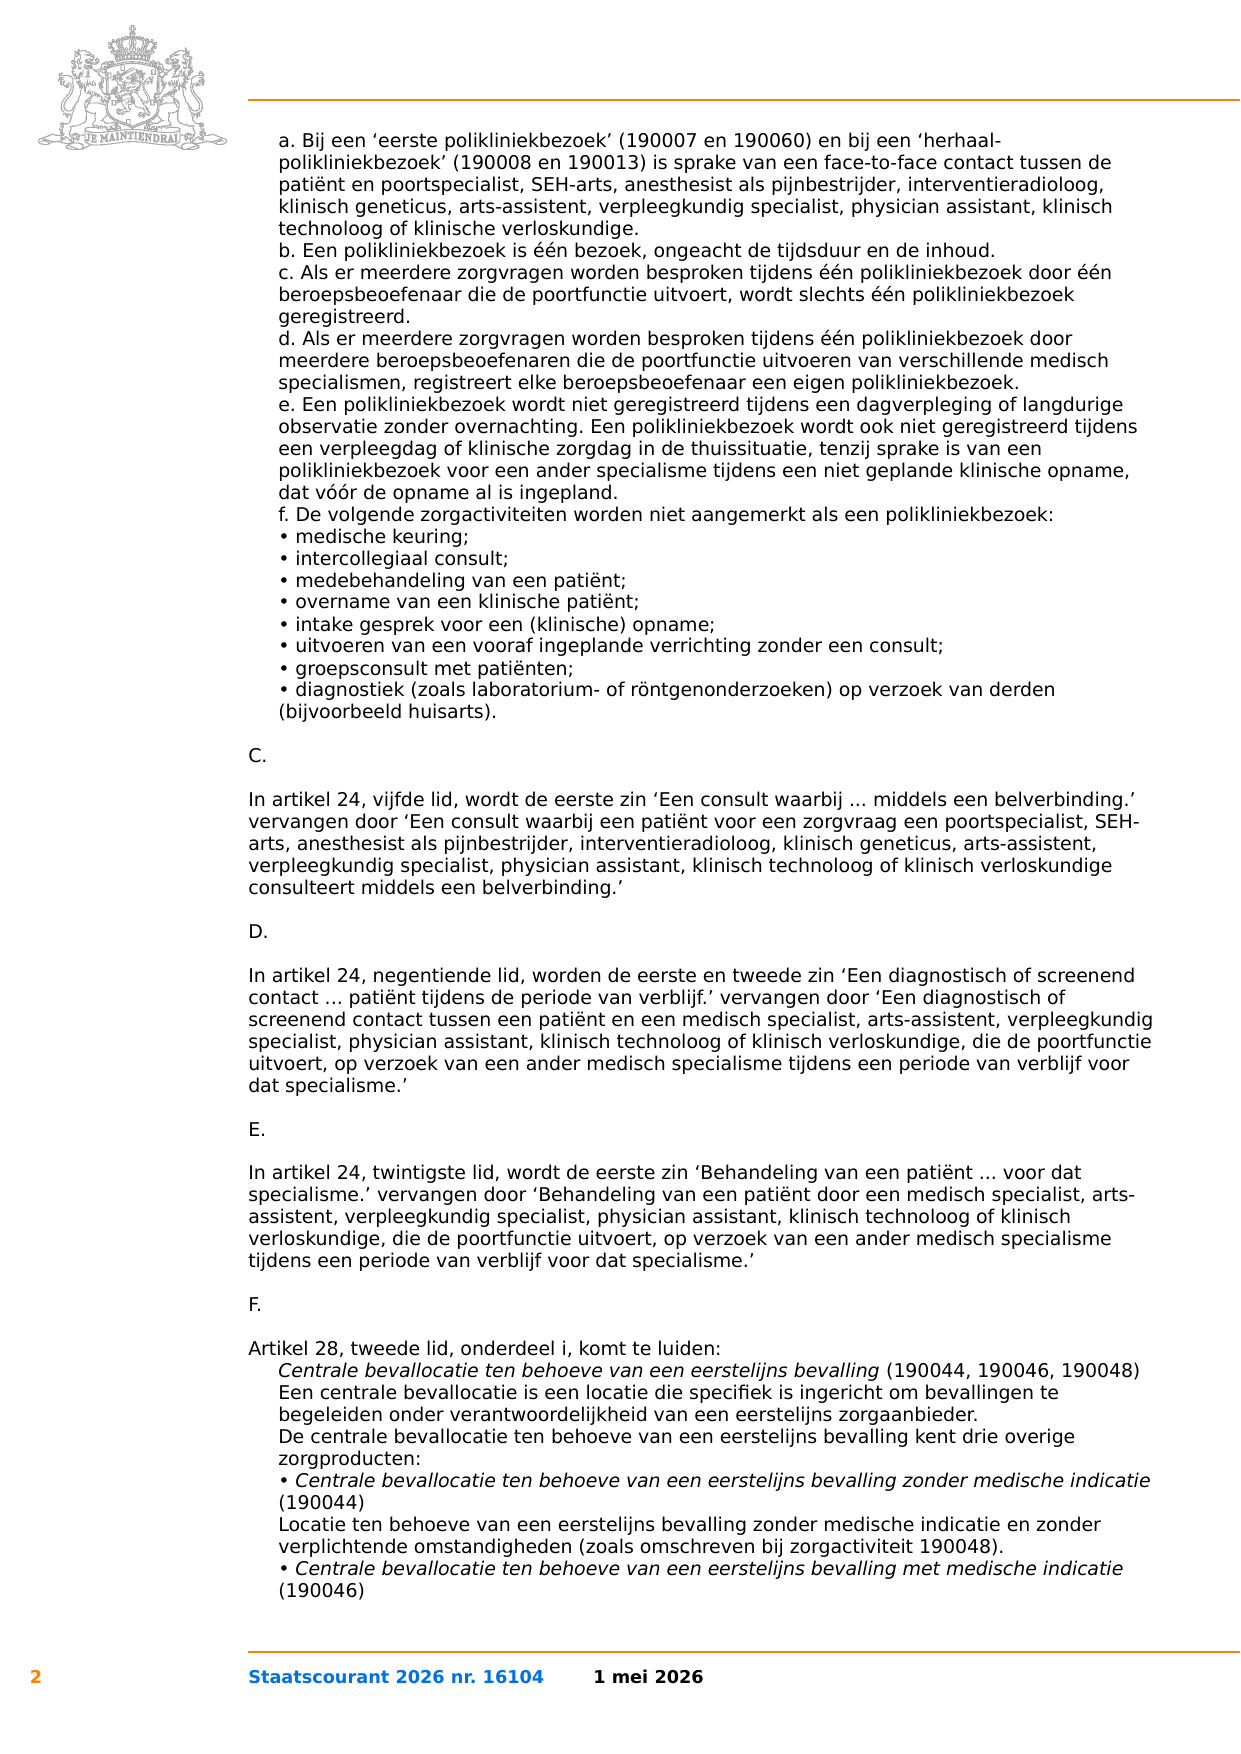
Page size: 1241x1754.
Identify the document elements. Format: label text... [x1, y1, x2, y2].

picture [38, 25, 227, 150]
text Centrale bevallocatie ten behoeve van een eerstelijns bevalling (190044, 190046, 190048) [278, 1360, 1163, 1382]
text F. [248, 1294, 1163, 1316]
text In artikel 24, vijfde lid, wordt de eerste zin ‘Een consult waarbij ... middels een belverbinding.’ vervangen door ‘Een consult waarbij een patiënt voor een zorgvraag een poortspecialist, SEH-arts, anesthesist als pijnbestrijder, interventieradioloog, klinisch geneticus, arts-assistent, verpleegkundig specialist, physician assistant, klinisch technoloog of klinisch verloskundige consulteert middels een belverbinding.’ [248, 789, 1163, 899]
text Een centrale bevallocatie is een locatie die specifiek is ingericht om bevallingen te begeleiden onder verantwoordelijkheid van een eerstelijns zorgaanbieder. [278, 1382, 1163, 1426]
text • overname van een klinische patiënt; [278, 591, 1163, 613]
text E. [248, 1118, 1163, 1140]
text In artikel 24, negentiende lid, worden de eerste en tweede zin ‘Een diagnostisch of screenend contact ... patiënt tijdens de periode van verblijf.’ vervangen door ‘Een diagnostisch of screenend contact tussen een patiënt en een medisch specialist, arts-assistent, verpleegkundig specialist, physician assistant, klinisch technoloog of klinisch verloskundige, die de poortfunctie uitvoert, op verzoek van een ander medisch specialisme tijdens een periode van verblijf voor dat specialisme.’ [248, 965, 1163, 1097]
text De centrale bevallocatie ten behoeve van een eerstelijns bevalling kent drie overige zorgproducten: [278, 1426, 1163, 1470]
text • Centrale bevallocatie ten behoeve van een eerstelijns bevalling zonder medische indicatie (190044) [278, 1470, 1163, 1514]
text • medebehandeling van een patiënt; [278, 569, 1163, 591]
text c. Als er meerdere zorgvragen worden besproken tijdens één polikliniekbezoek door één beroepsbeoefenaar die de poortfunctie uitvoert, wordt slechts één polikliniekbezoek geregistreerd. [278, 262, 1163, 328]
text f. De volgende zorgactiviteiten worden niet aangemerkt als een polikliniekbezoek: [278, 503, 1163, 526]
text d. Als er meerdere zorgvragen worden besproken tijdens één polikliniekbezoek door meerdere beroepsbeoefenaren die de poortfunctie uitvoeren van verschillende medisch specialismen, registreert elke beroepsbeoefenaar een eigen polikliniekbezoek. [278, 328, 1163, 394]
text • uitvoeren van een vooraf ingeplande verrichting zonder een consult; [278, 635, 1163, 657]
text • intake gesprek voor een (klinische) opname; [278, 613, 1163, 635]
text • medische keuring; [278, 526, 1163, 547]
text In artikel 24, twintigste lid, wordt de eerste zin ‘Behandeling van een patiënt ... voor dat specialisme.’ vervangen door ‘Behandeling van een patiënt door een medisch specialist, arts-assistent, verpleegkundig specialist, physician assistant, klinisch technoloog of klinisch verloskundige, die de poortfunctie uitvoert, op verzoek van een ander medisch specialisme tijdens een periode van verblijf voor dat specialisme.’ [248, 1162, 1163, 1272]
text • groepsconsult met patiënten; [278, 657, 1163, 679]
text e. Een polikliniekbezoek wordt niet geregistreerd tijdens een dagverpleging of langdurige observatie zonder overnachting. Een polikliniekbezoek wordt ook niet geregistreerd tijdens een verpleegdag of klinische zorgdag in de thuissituatie, tenzij sprake is van een polikliniekbezoek voor een ander specialisme tijdens een niet geplande klinische opname, dat vóór de opname al is ingepland. [278, 394, 1163, 503]
text • diagnostiek (zoals laboratorium- of röntgenonderzoeken) op verzoek van derden (bijvoorbeeld huisarts). [278, 679, 1163, 723]
text a. Bij een ‘eerste polikliniekbezoek’ (190007 en 190060) en bij een ‘herhaal-polikliniekbezoek’ (190008 en 190013) is sprake van een face-to-face contact tussen de patiënt en poortspecialist, SEH-arts, anesthesist als pijnbestrijder, interventieradioloog, klinisch geneticus, arts-assistent, verpleegkundig specialist, physician assistant, klinisch technoloog of klinische verloskundige. [278, 130, 1163, 240]
text Artikel 28, tweede lid, onderdeel i, komt te luiden: [248, 1338, 1163, 1360]
text D. [248, 921, 1163, 943]
text • intercollegiaal consult; [278, 547, 1163, 569]
text • Centrale bevallocatie ten behoeve van een eerstelijns bevalling met medische indicatie (190046) [278, 1558, 1163, 1602]
text b. Een polikliniekbezoek is één bezoek, ongeacht de tijdsduur en de inhoud. [278, 240, 1163, 262]
text Locatie ten behoeve van een eerstelijns bevalling zonder medische indicatie en zonder verplichtende omstandigheden (zoals omschreven bij zorgactiviteit 190048). [278, 1514, 1163, 1558]
text C. [248, 745, 1163, 767]
